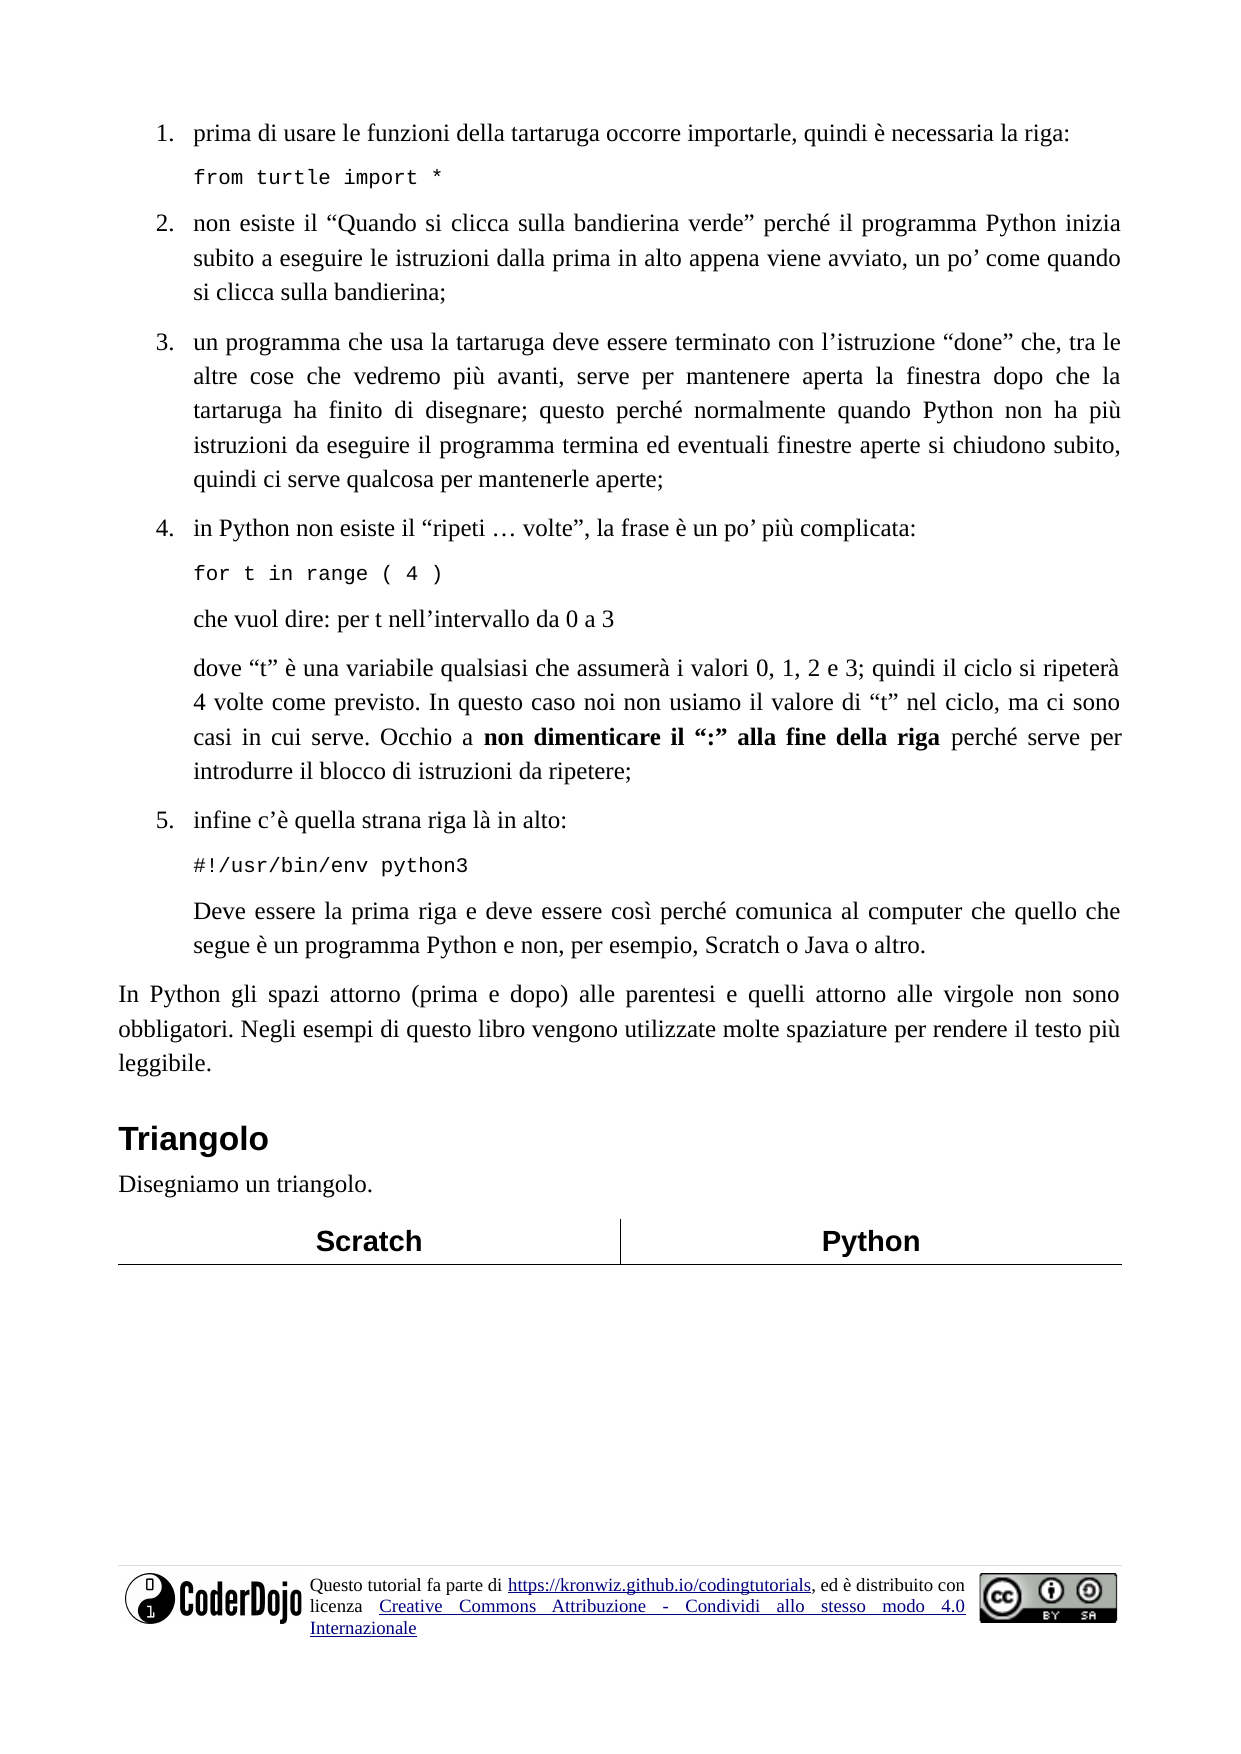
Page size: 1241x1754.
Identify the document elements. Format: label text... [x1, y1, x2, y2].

subtitle Triangolo [118, 1118, 1122, 1157]
list for t in range ( 4 ) [156, 563, 1122, 586]
list infine c’è quella strana riga là in alto: [156, 806, 1122, 834]
list from turtle import * [156, 167, 1122, 191]
list in Python non esiste il “ripeti … volte”, la frase è un po’ più complicata: [156, 513, 1122, 542]
list che vuol dire: per t nell’intervallo da 0 a 3 [156, 604, 1122, 633]
list prima di usare le funzioni della tartaruga occorre importarle, quindi è necessaria la riga: [156, 118, 1122, 147]
list Deve essere la prima riga e deve essere così perché comunica al computer che quello che segue è un programma Python e non, per esempio, Scratch o Java o altro. [156, 896, 1122, 959]
list non esiste il “Quando si clicca sulla bandierina verde” perché il programma Python inizia subito a eseguire le istruzioni dalla prima in alto appena viene avviato, un po’ come quando si clicca sulla bandierina; [156, 208, 1122, 306]
text Disegniamo un triangolo. [118, 1169, 1122, 1198]
table_header Python [621, 1219, 1122, 1263]
list un programma che usa la tartaruga deve essere terminato con l’istruzione “done” che, tra le altre cose che vedremo più avanti, serve per mantenere aperta la finestra dopo che la tartaruga ha finito di disegnare; questo perché normalmente quando Python non ha più istruzioni da eseguire il programma termina ed eventuali finestre aperte si chiudono subito, quindi ci serve qualcosa per mantenerle aperte; [156, 327, 1122, 493]
table_header Scratch [118, 1219, 620, 1263]
list dove “t” è una variabile qualsiasi che assumerà i valori 0, 1, 2 e 3; quindi il ciclo si ripeterà 4 volte come previsto. In questo caso noi non usiamo il valore di “t” nel ciclo, ma ci sono casi in cui serve. Occhio a non dimenticare il “:” alla fine della riga perché serve per introdurre il blocco di istruzioni da ripetere; [156, 653, 1122, 785]
list #!/usr/bin/env python3 [156, 854, 1122, 878]
picture [125, 1573, 302, 1624]
text In Python gli spazi attorno (prima e dopo) alle parentesi e quelli attorno alle virgole non sono obbligatori. Negli esempi di questo libro vengono utilizzate molte spaziature per rendere il testo più leggibile. [118, 979, 1122, 1077]
picture [979, 1573, 1118, 1623]
